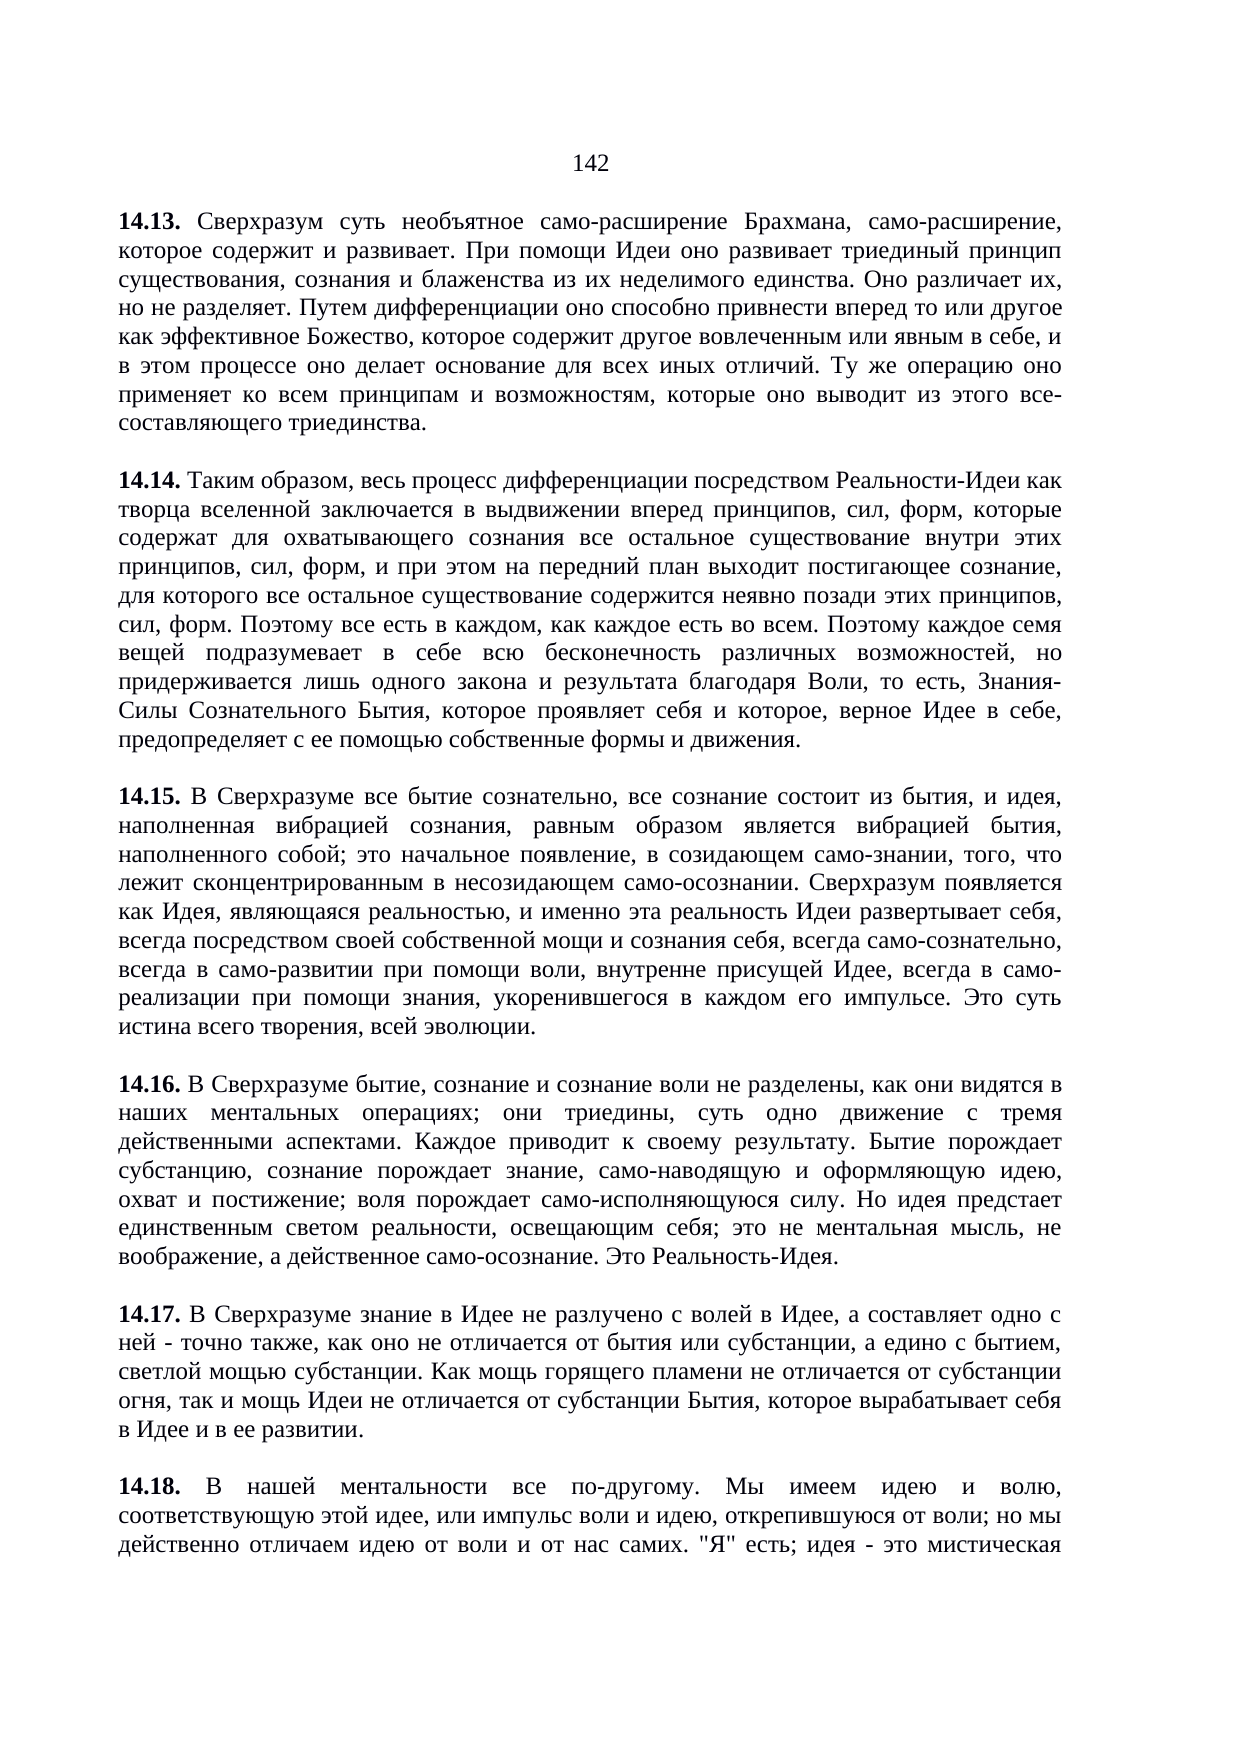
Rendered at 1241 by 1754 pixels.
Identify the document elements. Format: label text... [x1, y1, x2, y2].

text 14.13. Сверхразум суть необъятное само-расширение Брахмана, само-расширение, которое содержит и развивает. При помощи Идеи оно развивает триединый принцип существования, сознания и блаженства из их неделимого единства. Оно различает их, но не разделяет. Путем дифференциации оно способно привнести вперед то или другое как эффективное Божество, которое содержит другое вовлеченным или явным в себе, и в этом процессе оно делает основание для всех иных отличий. Ту же операцию оно применяет ко всем принципам и возможностям, которые оно выводит из этого все-составляющего триединства. [118, 206, 1063, 436]
text 14.16. В Сверхразуме бытие, сознание и сознание воли не разделены, как они видятся в наших ментальных операциях; они триедины, суть одно движение с тремя действенными аспектами. Каждое приводит к своему результату. Бытие порождает субстанцию, сознание порождает знание, само-наводящую и оформляющую идею, охват и постижение; воля порождает само-исполняющуюся силу. Но идея предстает единственным светом реальности, освещающим себя; это не ментальная мысль, не воображение, а действенное само-осознание. Это Реальность-Идея. [118, 1069, 1063, 1270]
text 14.14. Таким образом, весь процесс дифференциации посредством Реальности-Идеи как творца вселенной заключается в выдвижении вперед принципов, сил, форм, которые содержат для охватывающего сознания все остальное существование внутри этих принципов, сил, форм, и при этом на передний план выходит постигающее сознание, для которого все остальное существование содержится неявно позади этих принципов, сил, форм. Поэтому все есть в каждом, как каждое есть во всем. Поэтому каждое семя вещей подразумевает в себе всю бесконечность различных возможностей, но придерживается лишь одного закона и результата благодаря Воли, то есть, Знания-Силы Сознательного Бытия, которое проявляет себя и которое, верное Идее в себе, предопределяет с ее помощью собственные формы и движения. [118, 465, 1063, 752]
text 14.15. В Сверхразуме все бытие сознательно, все сознание состоит из бытия, и идея, наполненная вибрацией сознания, равным образом является вибрацией бытия, наполненного собой; это начальное появление, в созидающем само-знании, того, что лежит сконцентрированным в несозидающем само-осознании. Сверхразум появляется как Идея, являющаяся реальностью, и именно эта реальность Идеи развертывает себя, всегда посредством своей собственной мощи и сознания себя, всегда само-сознательно, всегда в само-развитии при помощи воли, внутренне присущей Идее, всегда в само-реализации при помощи знания, укоренившегося в каждом его импульсе. Это суть истина всего творения, всей эволюции. [118, 781, 1063, 1040]
text 14.18. В нашей ментальности все по-другому. Мы имеем идею и волю, соответствующую этой идее, или импульс воли и идею, открепившуюся от воли; но мы действенно отличаем идею от воли и от нас самих. "Я" есть; идея - это мистическая [118, 1471, 1063, 1557]
text 14.17. В Сверхразуме знание в Идее не разлучено с волей в Идее, а составляет одно с ней - точно также, как оно не отличается от бытия или субстанции, а едино с бытием, светлой мощью субстанции. Как мощь горящего пламени не отличается от субстанции огня, так и мощь Идеи не отличается от субстанции Бытия, которое вырабатывает себя в Идее и в ее развитии. [118, 1299, 1063, 1442]
